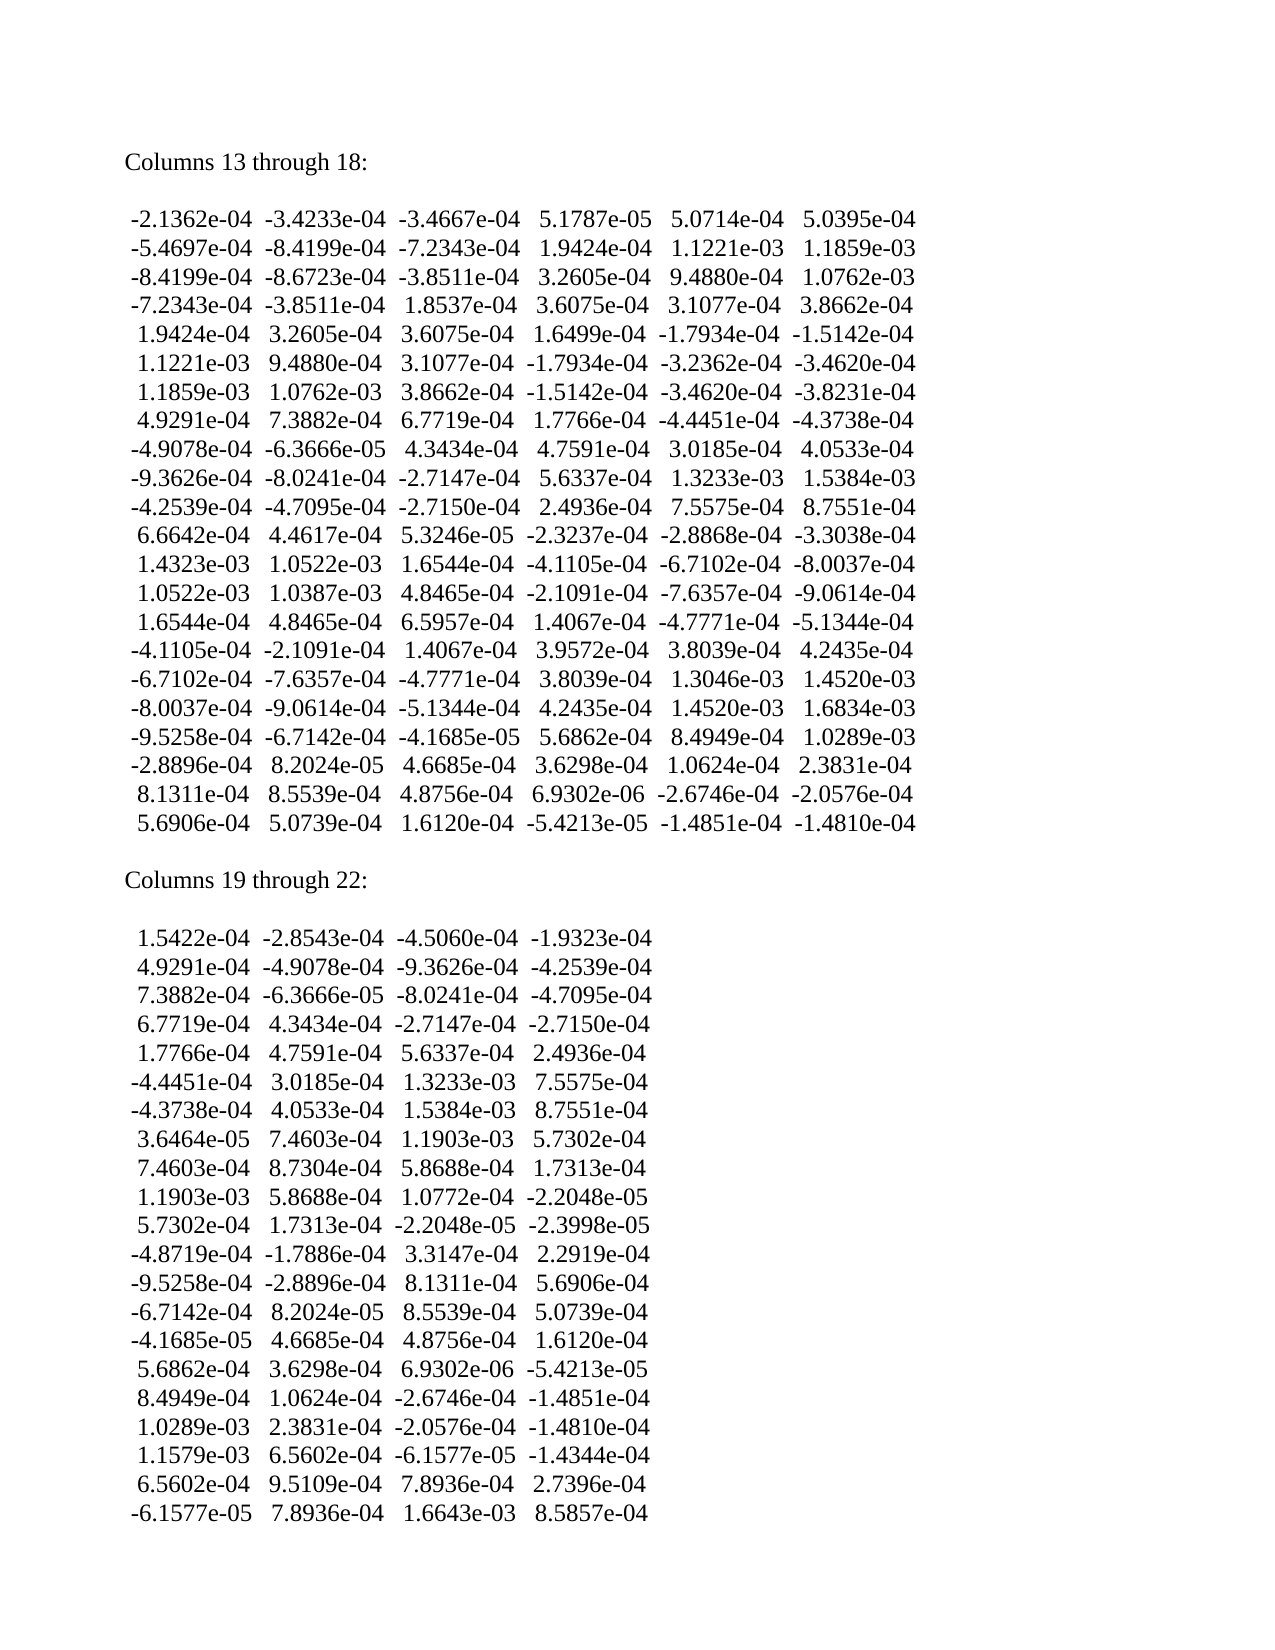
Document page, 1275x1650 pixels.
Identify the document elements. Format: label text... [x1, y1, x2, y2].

text -4.1685e-05 4.6685e-04 4.8756e-04 1.6120e-04 [118, 1326, 1157, 1354]
text -5.4697e-04 -8.4199e-04 -7.2343e-04 1.9424e-04 1.1221e-03 1.1859e-03 [118, 233, 1157, 262]
text -9.3626e-04 -8.0241e-04 -2.7147e-04 5.6337e-04 1.3233e-03 1.5384e-03 [118, 463, 1157, 492]
text 7.3882e-04 -6.3666e-05 -8.0241e-04 -4.7095e-04 [118, 981, 1157, 1009]
text 1.0289e-03 2.3831e-04 -2.0576e-04 -1.4810e-04 [118, 1412, 1157, 1441]
text 5.7302e-04 1.7313e-04 -2.2048e-05 -2.3998e-05 [118, 1211, 1157, 1239]
text -4.1105e-04 -2.1091e-04 1.4067e-04 3.9572e-04 3.8039e-04 4.2435e-04 [118, 636, 1157, 664]
text -9.5258e-04 -6.7142e-04 -4.1685e-05 5.6862e-04 8.4949e-04 1.0289e-03 [118, 722, 1157, 751]
text 1.0522e-03 1.0387e-03 4.8465e-04 -2.1091e-04 -7.6357e-04 -9.0614e-04 [118, 578, 1157, 607]
text Columns 19 through 22: [118, 866, 1157, 894]
text -4.2539e-04 -4.7095e-04 -2.7150e-04 2.4936e-04 7.5575e-04 8.7551e-04 [118, 492, 1157, 521]
text 1.5422e-04 -2.8543e-04 -4.5060e-04 -1.9323e-04 [118, 923, 1157, 952]
text 1.6544e-04 4.8465e-04 6.5957e-04 1.4067e-04 -4.7771e-04 -5.1344e-04 [118, 607, 1157, 636]
text 8.1311e-04 8.5539e-04 4.8756e-04 6.9302e-06 -2.6746e-04 -2.0576e-04 [118, 779, 1157, 808]
text -4.9078e-04 -6.3666e-05 4.3434e-04 4.7591e-04 3.0185e-04 4.0533e-04 [118, 434, 1157, 463]
text Columns 13 through 18: [118, 147, 1157, 176]
text -6.7102e-04 -7.6357e-04 -4.7771e-04 3.8039e-04 1.3046e-03 1.4520e-03 [118, 664, 1157, 693]
text -4.4451e-04 3.0185e-04 1.3233e-03 7.5575e-04 [118, 1067, 1157, 1096]
text 4.9291e-04 -4.9078e-04 -9.3626e-04 -4.2539e-04 [118, 952, 1157, 981]
text 8.4949e-04 1.0624e-04 -2.6746e-04 -1.4851e-04 [118, 1383, 1157, 1412]
text 1.7766e-04 4.7591e-04 5.6337e-04 2.4936e-04 [118, 1038, 1157, 1067]
text -6.1577e-05 7.8936e-04 1.6643e-03 8.5857e-04 [118, 1498, 1157, 1527]
text 6.6642e-04 4.4617e-04 5.3246e-05 -2.3237e-04 -2.8868e-04 -3.3038e-04 [118, 521, 1157, 549]
text 5.6862e-04 3.6298e-04 6.9302e-06 -5.4213e-05 [118, 1354, 1157, 1383]
text 7.4603e-04 8.7304e-04 5.8688e-04 1.7313e-04 [118, 1153, 1157, 1182]
text 1.9424e-04 3.2605e-04 3.6075e-04 1.6499e-04 -1.7934e-04 -1.5142e-04 [118, 319, 1157, 348]
text 5.6906e-04 5.0739e-04 1.6120e-04 -5.4213e-05 -1.4851e-04 -1.4810e-04 [118, 808, 1157, 837]
text -9.5258e-04 -2.8896e-04 8.1311e-04 5.6906e-04 [118, 1268, 1157, 1297]
text -2.8896e-04 8.2024e-05 4.6685e-04 3.6298e-04 1.0624e-04 2.3831e-04 [118, 751, 1157, 779]
text -6.7142e-04 8.2024e-05 8.5539e-04 5.0739e-04 [118, 1297, 1157, 1326]
text 3.6464e-05 7.4603e-04 1.1903e-03 5.7302e-04 [118, 1124, 1157, 1153]
text -2.1362e-04 -3.4233e-04 -3.4667e-04 5.1787e-05 5.0714e-04 5.0395e-04 [118, 204, 1157, 233]
text 1.4323e-03 1.0522e-03 1.6544e-04 -4.1105e-04 -6.7102e-04 -8.0037e-04 [118, 549, 1157, 578]
text -4.3738e-04 4.0533e-04 1.5384e-03 8.7551e-04 [118, 1096, 1157, 1124]
text 1.1221e-03 9.4880e-04 3.1077e-04 -1.7934e-04 -3.2362e-04 -3.4620e-04 [118, 348, 1157, 377]
text 6.7719e-04 4.3434e-04 -2.7147e-04 -2.7150e-04 [118, 1009, 1157, 1038]
text -7.2343e-04 -3.8511e-04 1.8537e-04 3.6075e-04 3.1077e-04 3.8662e-04 [118, 291, 1157, 319]
text -4.8719e-04 -1.7886e-04 3.3147e-04 2.2919e-04 [118, 1239, 1157, 1268]
text -8.0037e-04 -9.0614e-04 -5.1344e-04 4.2435e-04 1.4520e-03 1.6834e-03 [118, 693, 1157, 722]
text 1.1859e-03 1.0762e-03 3.8662e-04 -1.5142e-04 -3.4620e-04 -3.8231e-04 [118, 377, 1157, 406]
text 1.1579e-03 6.5602e-04 -6.1577e-05 -1.4344e-04 [118, 1441, 1157, 1469]
text 4.9291e-04 7.3882e-04 6.7719e-04 1.7766e-04 -4.4451e-04 -4.3738e-04 [118, 406, 1157, 434]
text 1.1903e-03 5.8688e-04 1.0772e-04 -2.2048e-05 [118, 1182, 1157, 1211]
text -8.4199e-04 -8.6723e-04 -3.8511e-04 3.2605e-04 9.4880e-04 1.0762e-03 [118, 262, 1157, 291]
text 6.5602e-04 9.5109e-04 7.8936e-04 2.7396e-04 [118, 1469, 1157, 1498]
